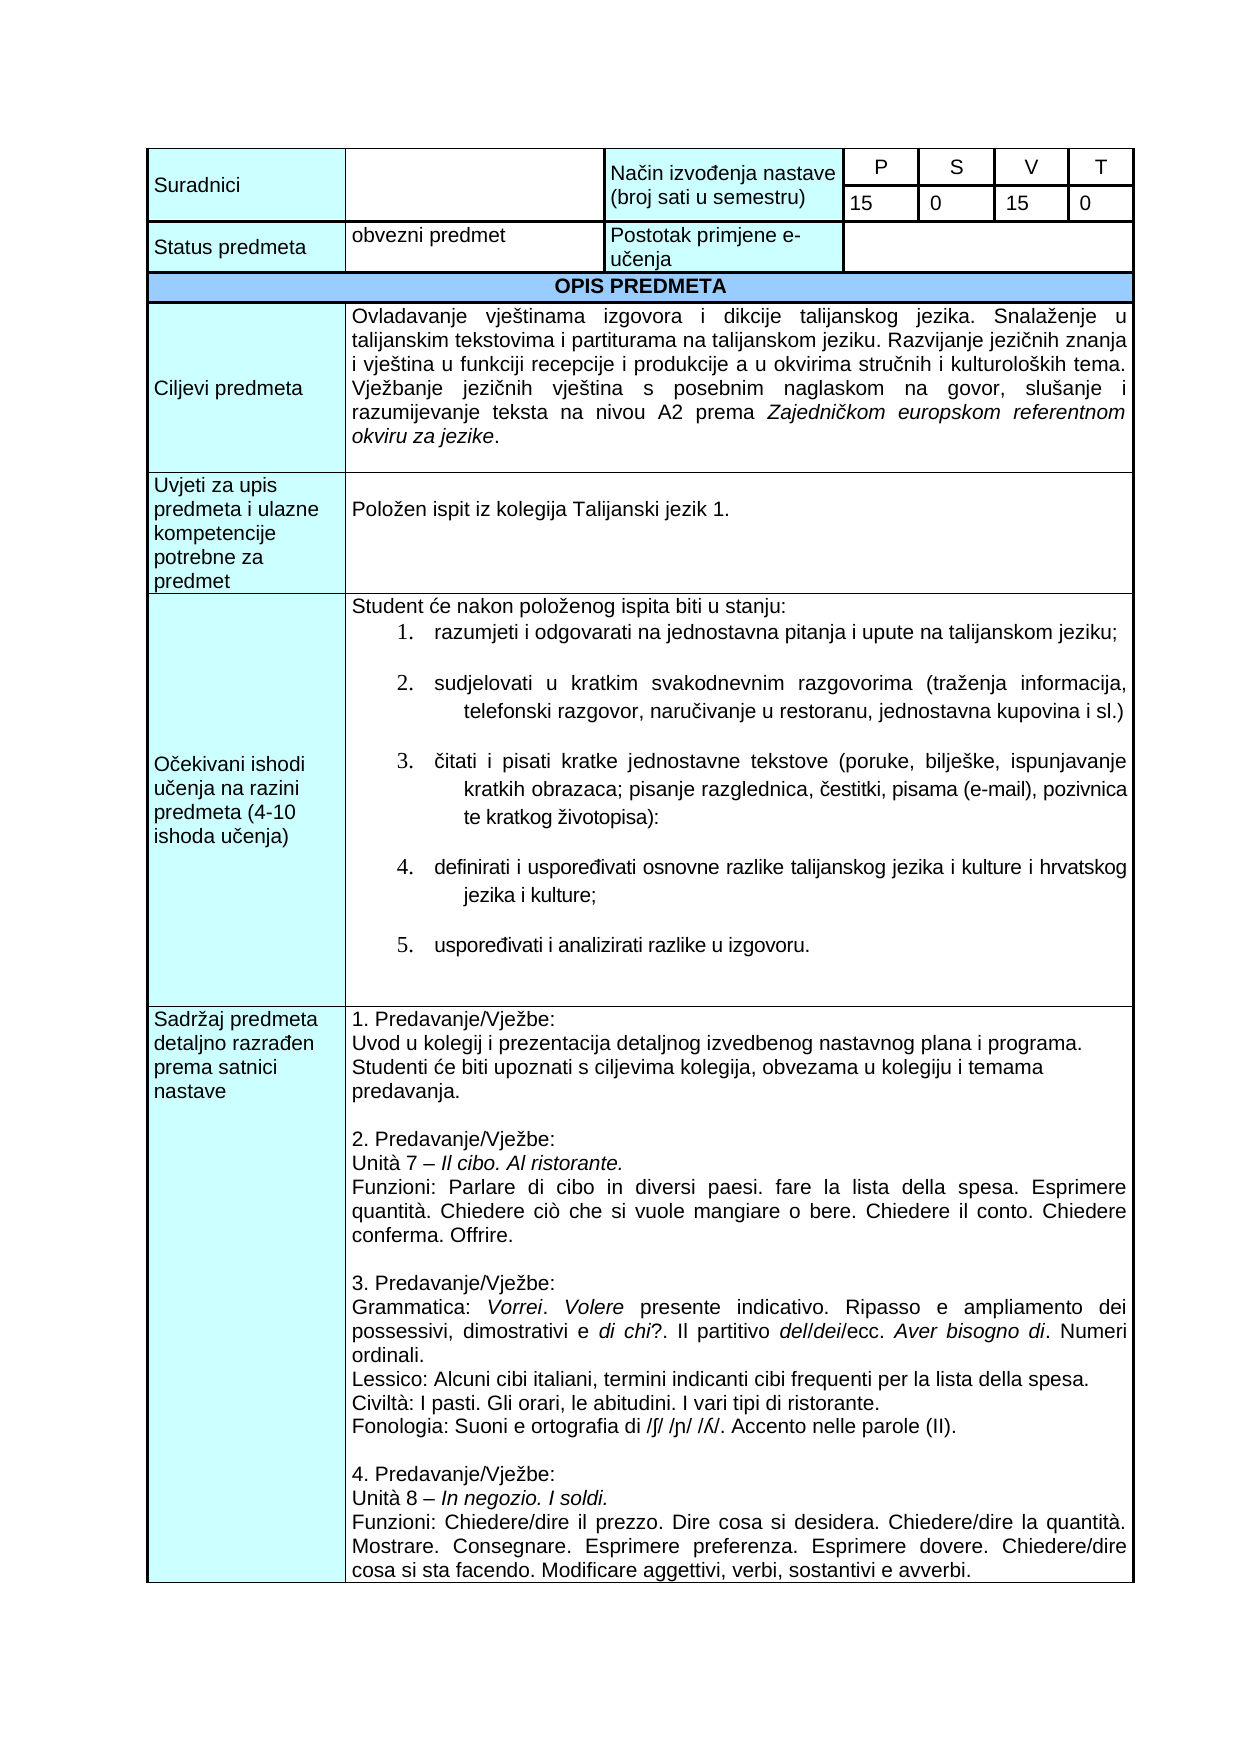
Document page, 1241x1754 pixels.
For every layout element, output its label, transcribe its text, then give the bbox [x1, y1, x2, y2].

table_cell OPIS PREDMETA [149, 274, 1132, 301]
table_cell Ciljevi predmeta [149, 304, 345, 472]
table_cell 0 [1070, 187, 1132, 219]
table_cell Uvjeti za upis predmeta i ulazne kompetencije potrebne za predmet [149, 473, 345, 593]
table_cell Postotak primjene e-učenja [606, 223, 842, 271]
table_cell 15 [996, 187, 1067, 219]
table_cell P [845, 149, 917, 183]
table_cell Sadržaj predmeta detaljno razrađen prema satnici nastave [149, 1007, 345, 1582]
table_cell V [996, 149, 1067, 183]
table_cell obvezni predmet [346, 223, 603, 271]
table_cell [845, 223, 1132, 271]
table_cell Status predmeta [149, 223, 345, 271]
table_cell Način izvođenja nastave (broj sati u semestru) [606, 149, 842, 219]
table_cell Položen ispit iz kolegija Talijanski jezik 1. [346, 473, 1132, 593]
table_cell [346, 149, 603, 219]
table_cell T [1070, 149, 1132, 183]
table_cell Očekivani ishodi učenja na razini predmeta (4-10 ishoda učenja) [149, 594, 345, 1006]
table_cell S [920, 149, 993, 183]
table_cell Ovladavanje vještinama izgovora i dikcije talijanskog jezika. Snalaženje u talijanskim tekstovima i partiturama na talijanskom jeziku. Razvijanje jezičnih znanja i vještina u funkciji recepcije i produkcije a u okvirima stručnih i kulturoloških tema. Vježbanje jezičnih vještina s posebnim naglaskom na govor, slušanje i razumijevanje teksta na nivou A2 prema Zajedničkom europskom referentnom okviru za jezike. [346, 304, 1132, 472]
table_cell 15 [845, 187, 917, 219]
table_cell Suradnici [149, 149, 345, 219]
table_cell 1. Predavanje/Vježbe: Uvod u kolegij i prezentacija detaljnog izvedbenog nastavnog plana i programa. Studenti će biti upoznati s ciljevima kolegija, obvezama u kolegiju i temama predavanja. 2. Predavanje/Vježbe: Unità 7 – Il cibo. Al ristorante. Funzioni: Parlare di cibo in diversi paesi. fare la lista della spesa. Esprimere quantità. Chiedere ciò che si vuole mangiare o bere. Chiedere il conto. Chiedere conferma. Offrire. 3. Predavanje/Vježbe: Grammatica: Vorrei. Volere presente indicativo. Ripasso e ampliamento dei possessivi, dimostrativi e di chi?. Il partitivo del/dei/ecc. Aver bisogno di. Numeri ordinali. Lessico: Alcuni cibi italiani, termini indicanti cibi frequenti per la lista della spesa. Civiltà: I pasti. Gli orari, le abitudini. I vari tipi di ristorante. Fonologia: Suoni e ortografia di /ʃ/ /ɲ/ /ʎ/. Accento nelle parole (II). 4. Predavanje/Vježbe: Unità 8 – In negozio. I soldi. Funzioni: Chiedere/dire il prezzo. Dire cosa si desidera. Chiedere/dire la quantità. Mostrare. Consegnare. Esprimere preferenza. Esprimere dovere. Chiedere/dire cosa si sta facendo. Modificare aggettivi, verbi, sostantivi e avverbi. [346, 1007, 1132, 1582]
table_cell Student će nakon položenog ispita biti u stanju: razumjeti i odgovarati na jednostavna pitanja i upute na talijanskom jeziku; sudjelovati u kratkim svakodnevnim razgovorima (traženja informacija, telefonski razgovor, naručivanje u restoranu, jednostavna kupovina i sl.) čitati i pisati kratke jednostavne tekstove (poruke, bilješke, ispunjavanje kratkih obrazaca; pisanje razglednica, čestitki, pisama (e-mail), pozivnica te kratkog životopisa): definirati i uspoređivati osnovne razlike talijanskog jezika i kulture i hrvatskog jezika i kulture; uspoređivati i analizirati razlike u izgovoru. [346, 594, 1132, 1006]
table_cell 0 [920, 187, 993, 219]
